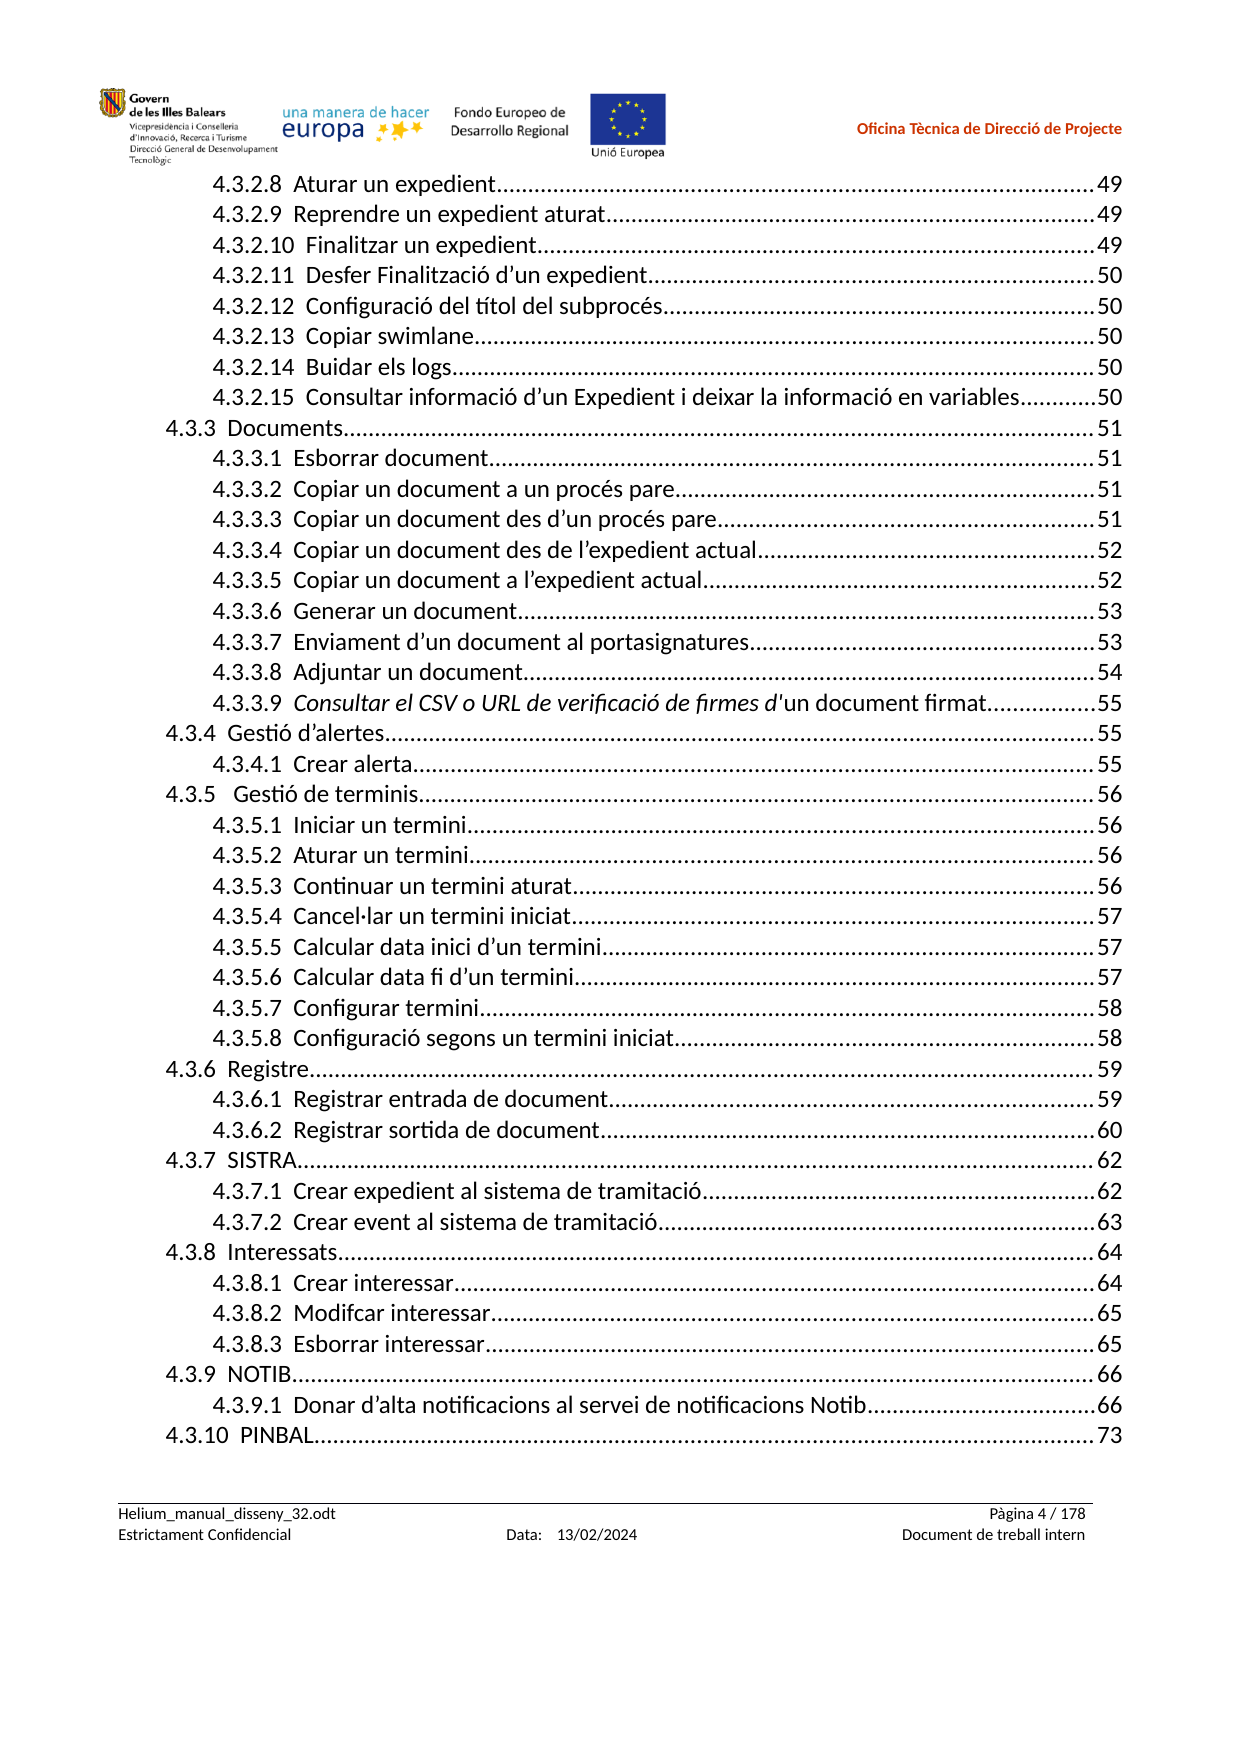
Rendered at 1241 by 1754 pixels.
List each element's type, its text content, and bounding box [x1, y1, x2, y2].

text 4.3.2.12 Configuració del títol del subprocés 50 [207, 290, 1122, 321]
text 4.3.3 Documents 51 [160, 412, 1122, 443]
text 4.3.5 Gestió de terminis 56 [160, 778, 1122, 809]
text 4.3.7 SISTRA 62 [160, 1144, 1122, 1175]
text 4.3.9 NOTIB 66 [160, 1358, 1122, 1389]
text 4.3.3.3 Copiar un document des d’un procés pare 51 [207, 504, 1122, 534]
text 4.3.2.9 Reprendre un expedient aturat 49 [207, 198, 1122, 229]
text 4.3.5.3 Continuar un termini aturat 56 [207, 870, 1122, 900]
text 4.3.2.11 Desfer Finalització d’un expedient 50 [207, 259, 1122, 290]
text 4.3.5.7 Configurar termini 58 [207, 992, 1122, 1022]
text 4.3.8.1 Crear interessar 64 [207, 1267, 1122, 1297]
text 4.3.5.5 Calcular data inici d’un termini 57 [207, 931, 1122, 961]
text 4.3.3.6 Generar un document 53 [207, 595, 1122, 626]
text 4.3.6.2 Registrar sortida de document 60 [207, 1114, 1122, 1144]
text 4.3.3.4 Copiar un document des de l’expedient actual 52 [207, 534, 1122, 565]
text 4.3.2.15 Consultar informació d’un Expedient i deixar la informació en variables 50 [207, 382, 1122, 412]
text 4.3.2.10 Finalitzar un expedient 49 [207, 229, 1122, 259]
text 4.3.5.6 Calcular data fi d’un termini 57 [207, 961, 1122, 992]
text 4.3.5.2 Aturar un termini 56 [207, 839, 1122, 870]
text 4.3.4 Gestió d’alertes 55 [160, 717, 1122, 748]
text 4.3.6.1 Registrar entrada de document 59 [207, 1083, 1122, 1114]
text 4.3.3.2 Copiar un document a un procés pare 51 [207, 473, 1122, 504]
text 4.3.3.7 Enviament d’un document al portasignatures 53 [207, 626, 1122, 656]
text 4.3.3.8 Adjuntar un document 54 [207, 656, 1122, 687]
text 4.3.6 Registre 59 [160, 1053, 1122, 1083]
text 4.3.2.13 Copiar swimlane 50 [207, 321, 1122, 351]
text 4.3.5.1 Iniciar un termini 56 [207, 809, 1122, 839]
text 4.3.7.1 Crear expedient al sistema de tramitació 62 [207, 1175, 1122, 1206]
text 4.3.3.9 Consultar el CSV o URL de verificació de firmes d'un document firmat 55 [207, 687, 1122, 717]
text 4.3.3.1 Esborrar document 51 [207, 443, 1122, 473]
text 4.3.10 PINBAL 73 [160, 1419, 1122, 1450]
text 4.3.8 Interessats 64 [160, 1236, 1122, 1267]
text 4.3.8.3 Esborrar interessar 65 [207, 1328, 1122, 1358]
text 4.3.4.1 Crear alerta 55 [207, 748, 1122, 778]
picture [99, 87, 668, 166]
text 4.3.3.5 Copiar un document a l’expedient actual 52 [207, 565, 1122, 595]
text 4.3.2.8 Aturar un expedient 49 [207, 168, 1122, 198]
text 4.3.5.4 Cancel·lar un termini iniciat 57 [207, 900, 1122, 931]
text 4.3.2.14 Buidar els logs 50 [207, 351, 1122, 382]
text 4.3.5.8 Configuració segons un termini iniciat 58 [207, 1022, 1122, 1053]
text 4.3.8.2 Modifcar interessar 65 [207, 1297, 1122, 1328]
text 4.3.7.2 Crear event al sistema de tramitació 63 [207, 1206, 1122, 1236]
text 4.3.9.1 Donar d’alta notificacions al servei de notificacions Notib 66 [207, 1389, 1122, 1419]
